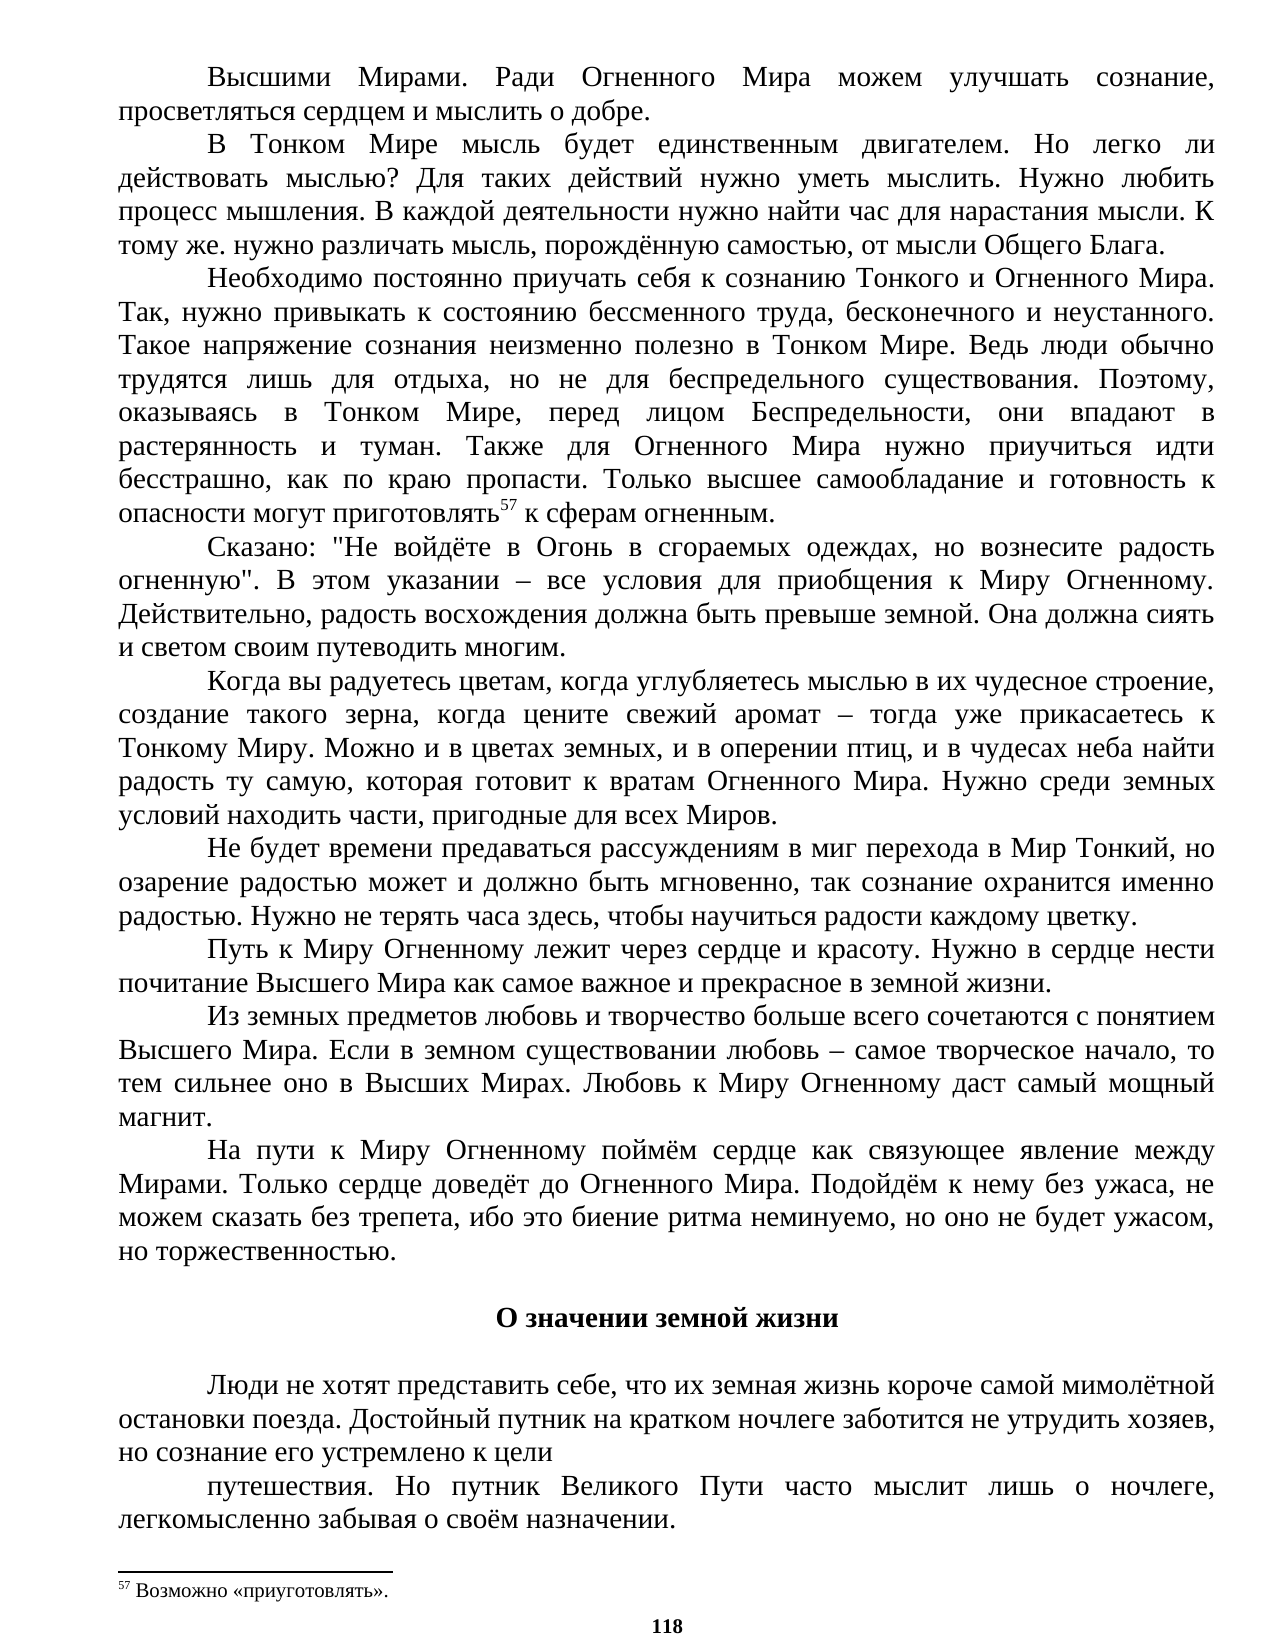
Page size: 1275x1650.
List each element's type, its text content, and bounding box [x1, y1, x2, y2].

text Не будет времени предаваться рассуждениям в миг перехода в Мир Тонкий, но озарение радостью может и должно быть мгновенно, так сознание охранится именно радостью. Нужно не терять часа здесь, чтобы научиться радости каждому цветку. [118, 831, 1216, 931]
subtitle О значении земной жизни [118, 1300, 1216, 1334]
text Необходимо постоянно приучать себя к сознанию Тонкого и Огненного Мира. Так, нужно привыкать к состоянию бессменного труда, бесконечного и неустанного. Такое напряжение сознания неизменно полезно в Тонком Мире. Ведь люди обычно трудятся лишь для отдыха, но не для беспредельного существования. Поэтому, оказываясь в Тонком Мире, перед лицом Беспредельности, они впадают в растерянность и туман. Также для Огненного Мира нужно приучиться идти бесстрашно, как по краю пропасти. Только высшее самообладание и готовность к опасности могут приготовлять к сферам огненным. [118, 260, 1216, 529]
text Сказано: "Не войдёте в Огонь в сгораемых одеждах, но вознесите радость огненную". В этом указании – все условия для приобщения к Миру Огненному. Действительно, радость восхождения должна быть превыше земной. Она должна сиять и светом своим путеводить многим. [118, 529, 1216, 663]
text Люди не хотят представить себе, что их земная жизнь короче самой мимолётной остановки поезда. Достойный путник на кратком ночлеге заботится не утрудить хозяев, но сознание его устремлено к цели [118, 1367, 1216, 1468]
text Возможно «приуготовлять». [118, 1578, 1216, 1602]
text Из земных предметов любовь и творчество больше всего сочетаются с понятием Высшего Мира. Если в земном существовании любовь – самое творческое начало, то тем сильнее оно в Высших Мирах. Любовь к Миру Огненному даст самый мощный магнит. [118, 998, 1216, 1132]
text В Тонком Мире мысль будет единственным двигателем. Но легко ли действовать мыслью? Для таких действий нужно уметь мыслить. Нужно любить процесс мышления. В каждой деятельности нужно найти час для нарастания мысли. К тому же. нужно различать мысль, порождённую самостью, от мысли Общего Блага. [118, 126, 1216, 260]
text Высшими Мирами. Ради Огненного Мира можем улучшать сознание, просветляться сердцем и мыслить о добре. [118, 59, 1216, 126]
text Когда вы радуетесь цветам, когда углубляетесь мыслью в их чудесное строение, создание такого зерна, когда цените свежий аромат – тогда уже прикасаетесь к Тонкому Миру. Можно и в цветах земных, и в оперении птиц, и в чудесах неба найти радость ту самую, которая готовит к вратам Огненного Мира. Нужно среди земных условий находить части, пригодные для всех Миров. [118, 663, 1216, 831]
text Путь к Миру Огненному лежит через сердце и красоту. Нужно в сердце нести почитание Высшего Мира как самое важное и прекрасное в земной жизни. [118, 931, 1216, 998]
text На пути к Миру Огненному поймём сердце как связующее явление между Мирами. Только сердце доведёт до Огненного Мира. Подойдём к нему без ужаса, не можем сказать без трепета, ибо это биение ритма неминуемо, но оно не будет ужасом, но торжественностью. [118, 1132, 1216, 1267]
text путешествия. Но путник Великого Пути часто мыслит лишь о ночлеге, легкомысленно забывая о своём назначении. [118, 1468, 1216, 1535]
